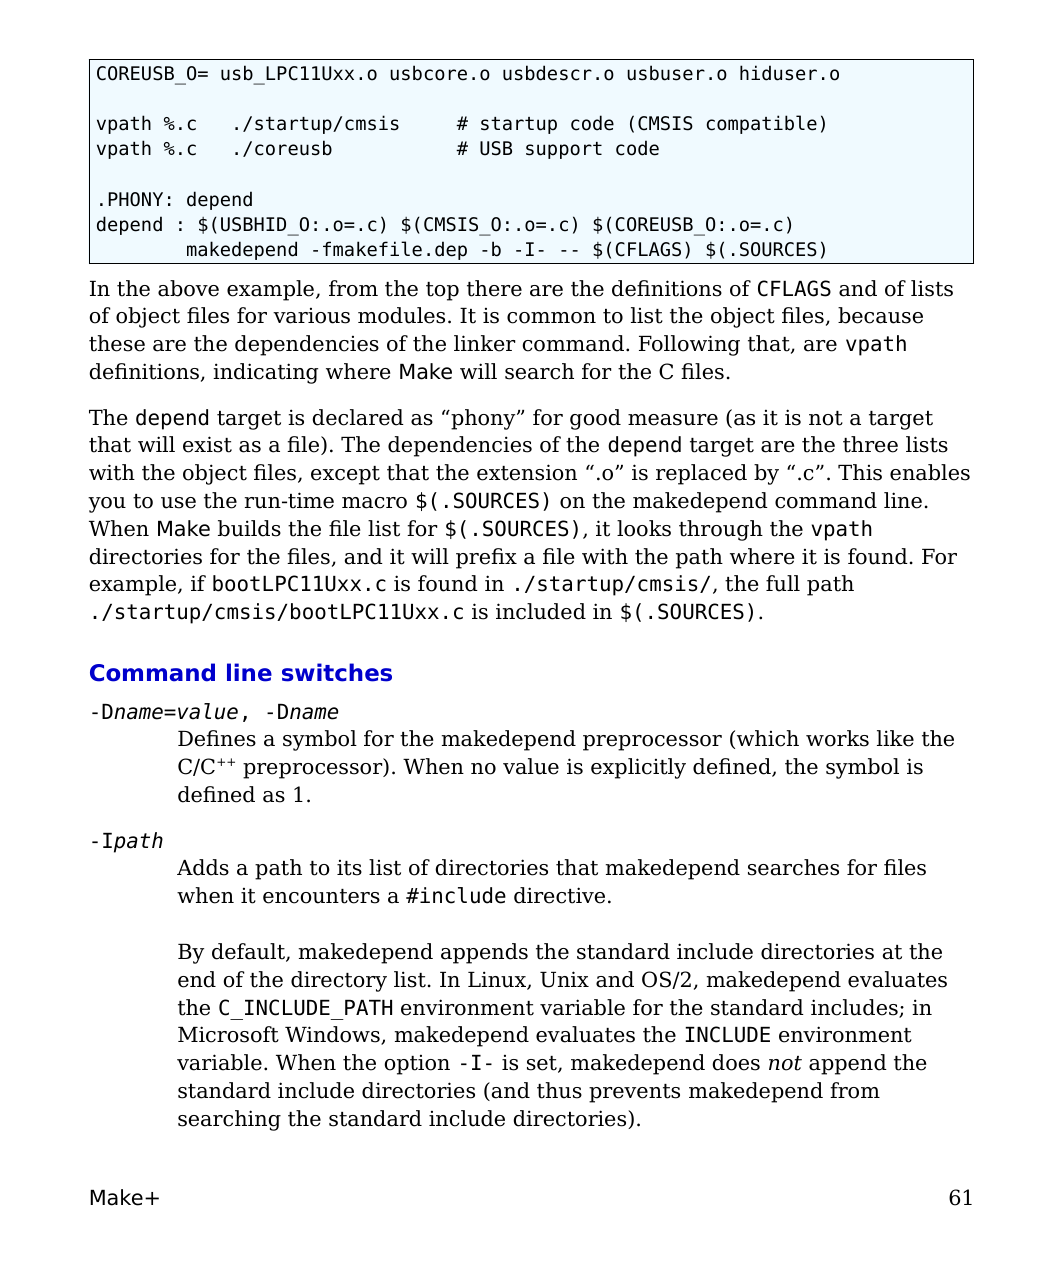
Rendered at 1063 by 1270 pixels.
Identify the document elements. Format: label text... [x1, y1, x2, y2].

text .PHONY: depend [90, 184, 973, 210]
subtitle Command line switches [88, 661, 974, 687]
text depend : $(USBHID_O:.o=.c) $(CMSIS_O:.o=.c) $(COREUSB_O:.o=.c) [90, 210, 973, 235]
text In the above example, from the top there are the definitions of CFLAGS and of lists of object files for various modules. It is common to list the object files, because these are the dependencies of the linker command. Following that, are vpath definitions, indicating where Make will search for the C files. [88, 277, 974, 384]
text The depend target is declared as “phony” for good measure (as it is not a target that will exist as a file). The dependencies of the depend target are the three lists with the object files, except that the extension “.o” is replaced by “.c”. This enables you to use the run-time macro $(.SOURCES) on the makedepend command line. When Make builds the file list for $(.SOURCES), it looks through the vpath directories for the files, and it will prefix a file with the path where it is found. For example, if bootLPC11Uxx.c is found in ./startup/cmsis/, the full path ./startup/cmsis/bootLPC11Uxx.c is included in $(.SOURCES). [88, 406, 974, 624]
text vpath %.c ./startup/cmsis # startup code (CMSIS compatible) [90, 109, 973, 134]
text -Dname=value, -Dname Defines a symbol for the makedepend preprocessor (which works like the C/C++ preprocessor). When no value is explicitly defined, the symbol is defined as 1. [88, 700, 974, 807]
text COREUSB_O= usb_LPC11Uxx.o usbcore.o usbdescr.o usbuser.o hiduser.o [90, 60, 973, 84]
text makedepend -fmakefile.dep -b -I- -- $(CFLAGS) $(.SOURCES) [90, 235, 973, 263]
text vpath %.c ./coreusb # USB support code [90, 134, 973, 159]
text -Ipath Adds a path to its list of directories that makedepend searches for files when it encounters a #include directive. By default, makedepend appends the standard include directories at the end of the directory list. In Linux, Unix and OS/2, makedepend evaluates the C_INCLUDE_PATH environment variable for the standard includes; in Microsoft Windows, makedepend evaluates the INCLUDE environment variable. When the option -I- is set, makedepend does not append the standard include directories (and thus prevents makedepend from searching the standard include directories). [88, 829, 974, 1131]
